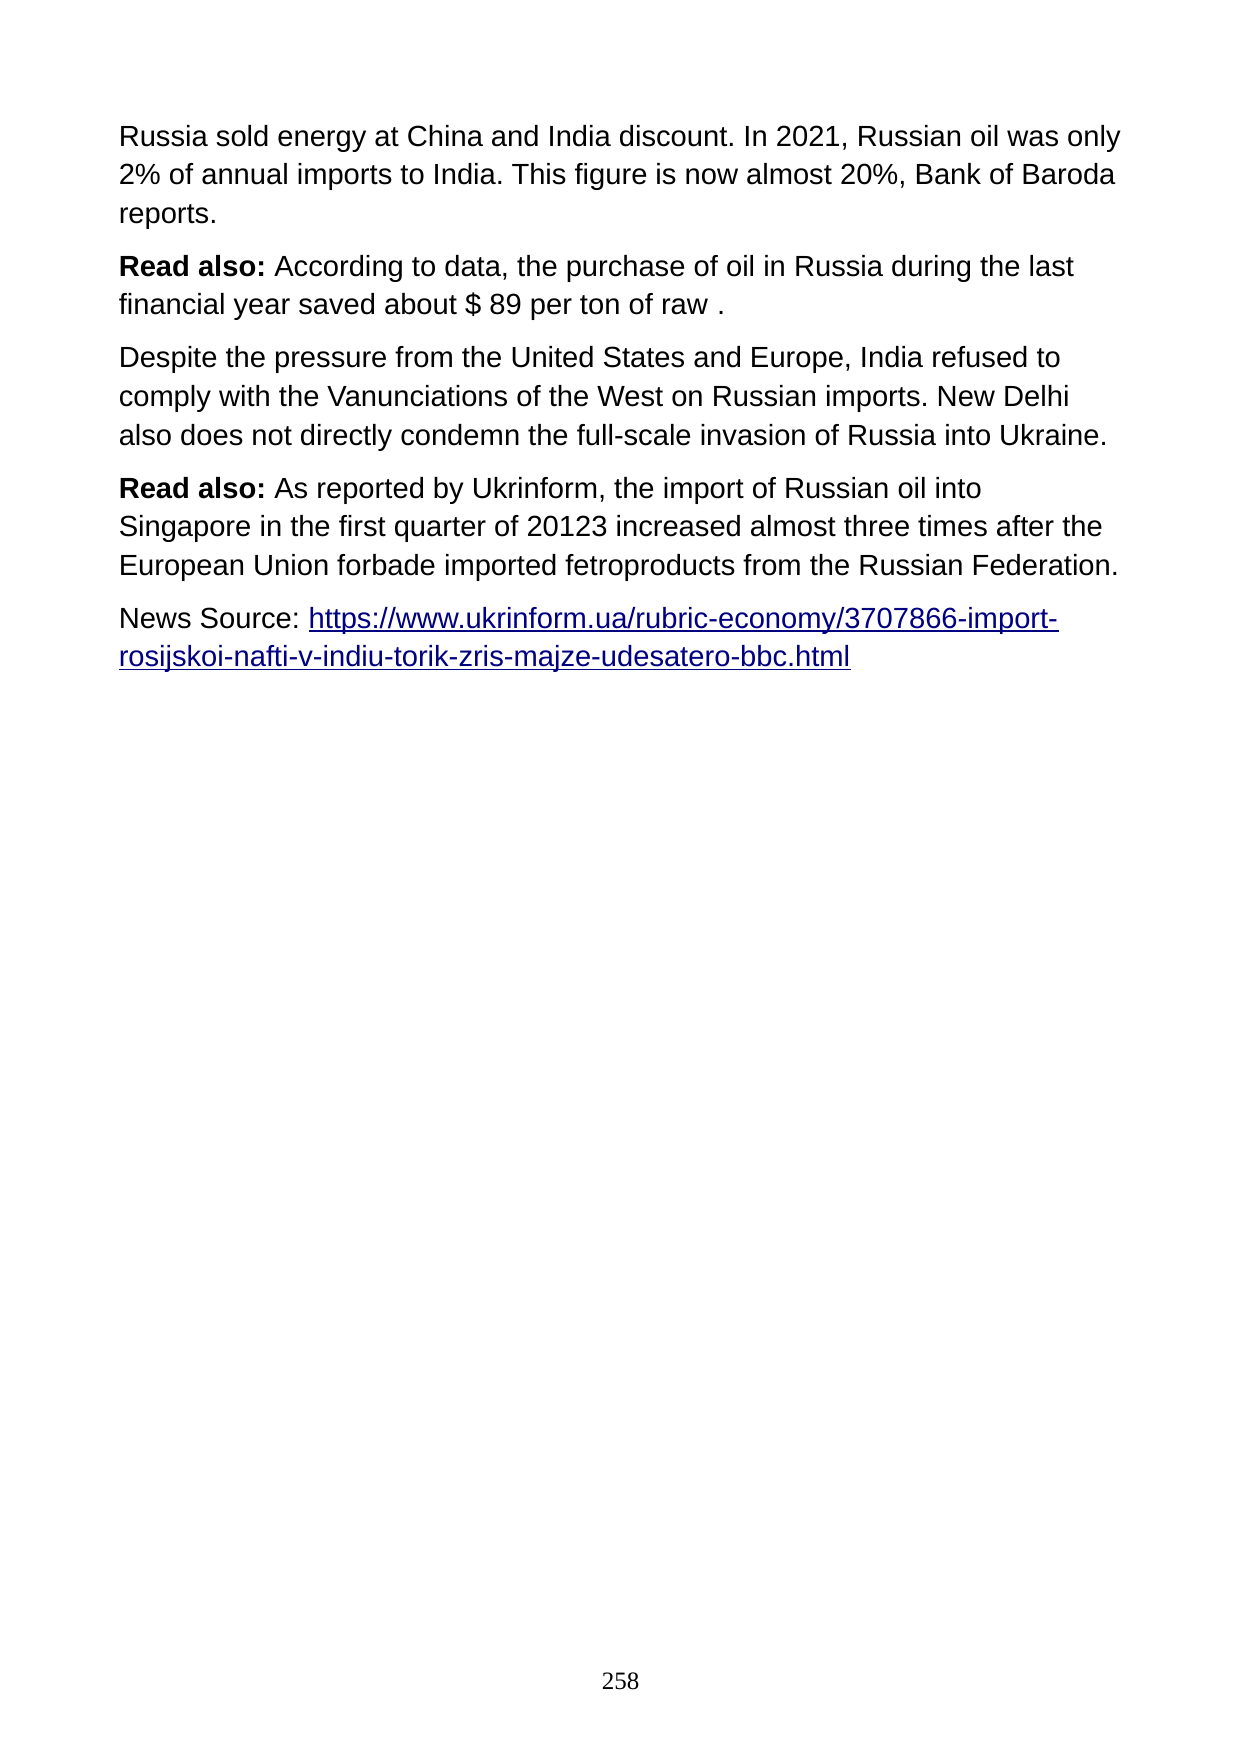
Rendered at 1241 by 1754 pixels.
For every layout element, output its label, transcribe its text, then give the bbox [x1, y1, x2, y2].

text Despite the pressure from the United States and Europe, India refused to comply with the Vanunciations of the West on Russian imports. New Delhi also does not directly condemn the full-scale invasion of Russia into Ukraine. [118, 340, 1122, 451]
text Russia sold energy at China and India discount. In 2021, Russian oil was only 2% of annual imports to India. This figure is now almost 20%, Bank of Baroda reports. [118, 118, 1122, 229]
text Read also: As reported by Ukrinform, the import of Russian oil into Singapore in the first quarter of 20123 increased almost three times after the European Union forbade imported fetroproducts from the Russian Federation. [118, 471, 1122, 581]
text News Source: https://www.ukrinform.ua/rubric-economy/3707866-import-rosijskoi-nafti-v-indiu-torik-zris-majze-udesatero-bbc.html [118, 601, 1122, 673]
text Read also: According to data, the purchase of oil in Russia during the last financial year saved about $ 89 per ton of raw . [118, 249, 1122, 321]
